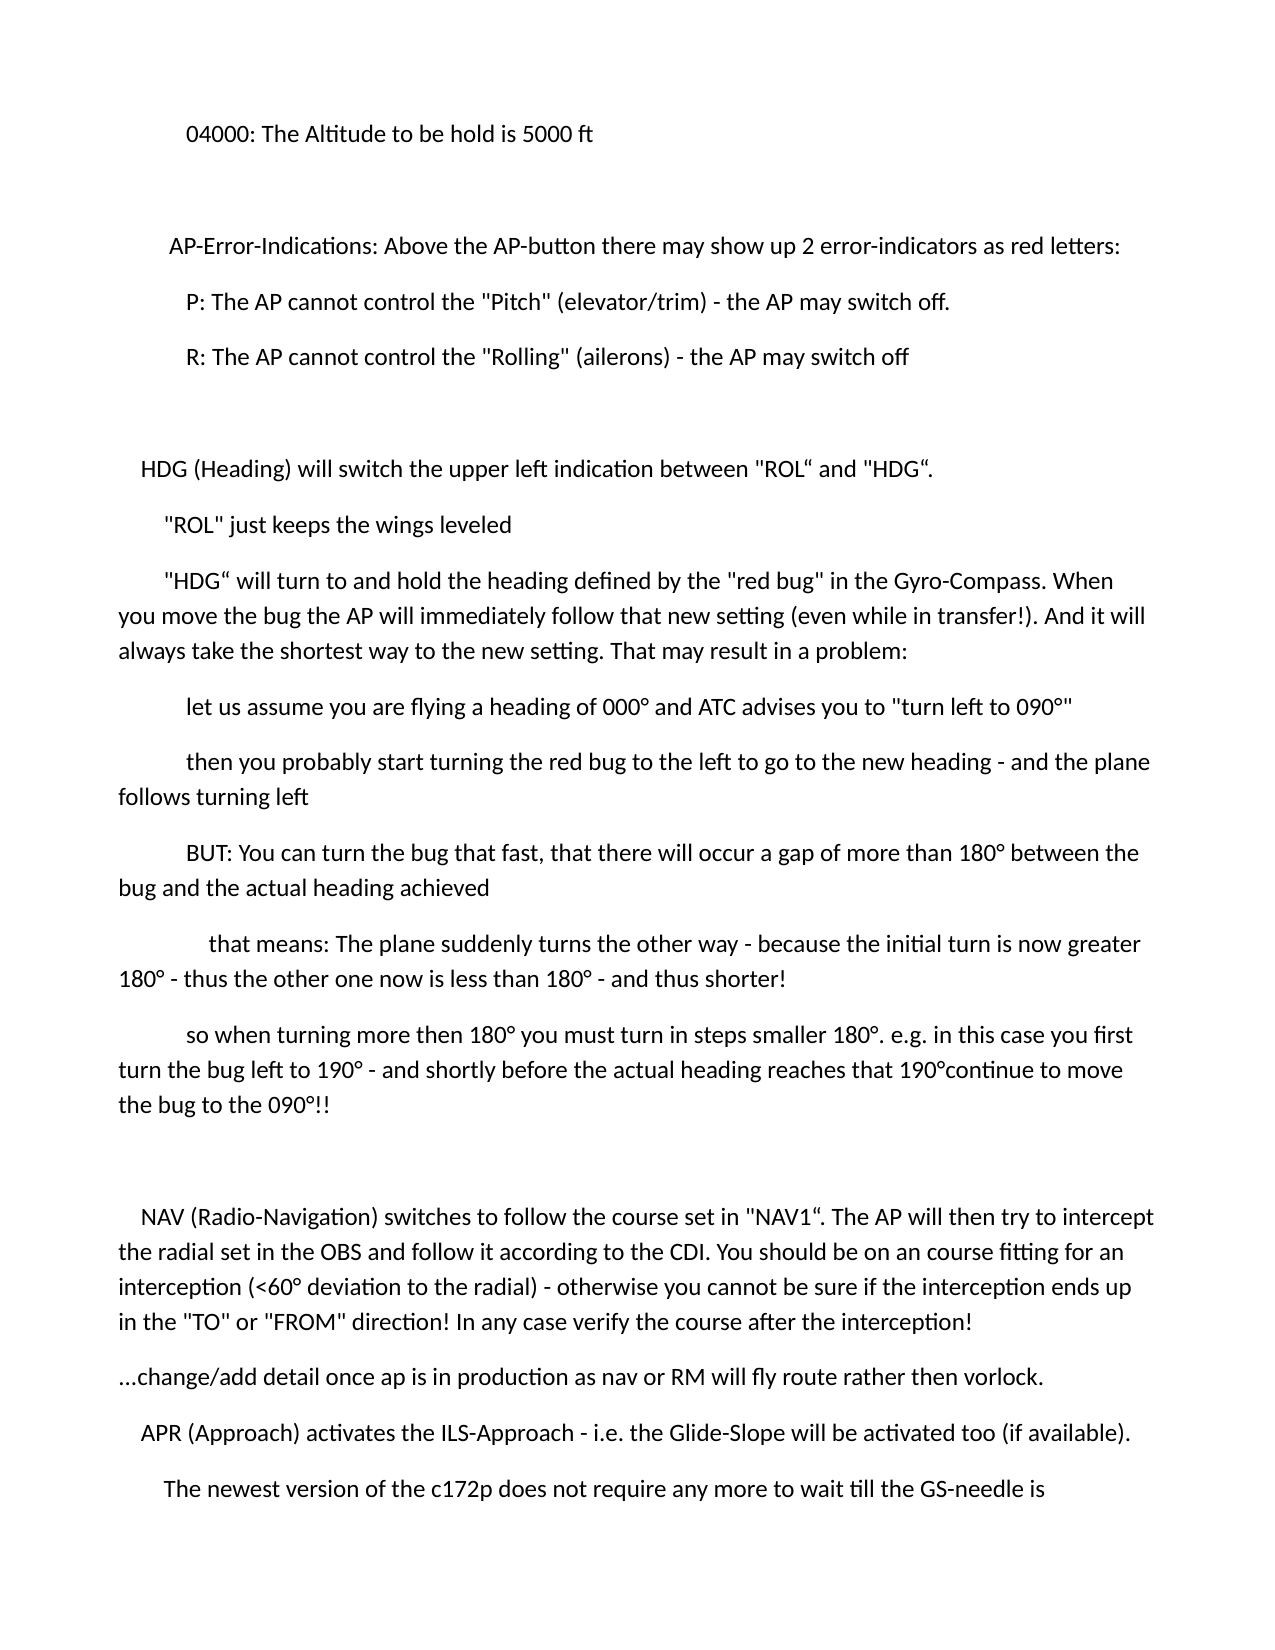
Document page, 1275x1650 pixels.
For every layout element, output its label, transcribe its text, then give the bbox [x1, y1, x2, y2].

text The newest version of the c172p does not require any more to wait till the GS-needle is [118, 1473, 1157, 1504]
text APR (Approach) activates the ILS-Approach - i.e. the Glide-Slope will be activated too (if available). [118, 1417, 1157, 1448]
text 04000: The Altitude to be hold is 5000 ft [118, 118, 1157, 149]
text let us assume you are flying a heading of 000° and ATC advises you to "turn left to 090°" [118, 691, 1157, 721]
text that means: The plane suddenly turns the other way - because the initial turn is now greater 180° - thus the other one now is less than 180° - and thus shorter! [118, 928, 1157, 994]
text so when turning more then 180° you must turn in steps smaller 180°. e.g. in this case you first turn the bug left to 190° - and shortly before the actual heading reaches that 190°continue to move the bug to the 090°!! [118, 1019, 1157, 1119]
text R: The AP cannot control the "Rolling" (ailerons) - the AP may switch off [118, 341, 1157, 372]
text then you probably start turning the red bug to the left to go to the new heading - and the plane follows turning left [118, 746, 1157, 812]
text NAV (Radio-Navigation) switches to follow the course set in "NAV1“. The AP will then try to intercept the radial set in the OBS and follow it according to the CDI. You should be on an course fitting for an interception (<60° deviation to the radial) - otherwise you cannot be sure if the interception ends up in the "TO" or "FROM" direction! In any case verify the course after the interception! [118, 1201, 1157, 1336]
text "ROL" just keeps the wings leveled [118, 509, 1157, 539]
text BUT: You can turn the bug that fast, that there will occur a gap of more than 180° between the bug and the actual heading achieved [118, 837, 1157, 903]
text ...change/add detail once ap is in production as nav or RM will fly route rather then vorlock. [118, 1361, 1157, 1392]
text HDG (Heading) will switch the upper left indication between "ROL“ and "HDG“. [118, 453, 1157, 484]
text "HDG“ will turn to and hold the heading defined by the "red bug" in the Gyro-Compass. When you move the bug the AP will immediately follow that new setting (even while in transfer!). And it will always take the shortest way to the new setting. That may result in a problem: [118, 565, 1157, 665]
text AP-Error-Indications: Above the AP-button there may show up 2 error-indicators as red letters: [118, 230, 1157, 260]
text P: The AP cannot control the "Pitch" (elevator/trim) - the AP may switch off. [118, 286, 1157, 316]
